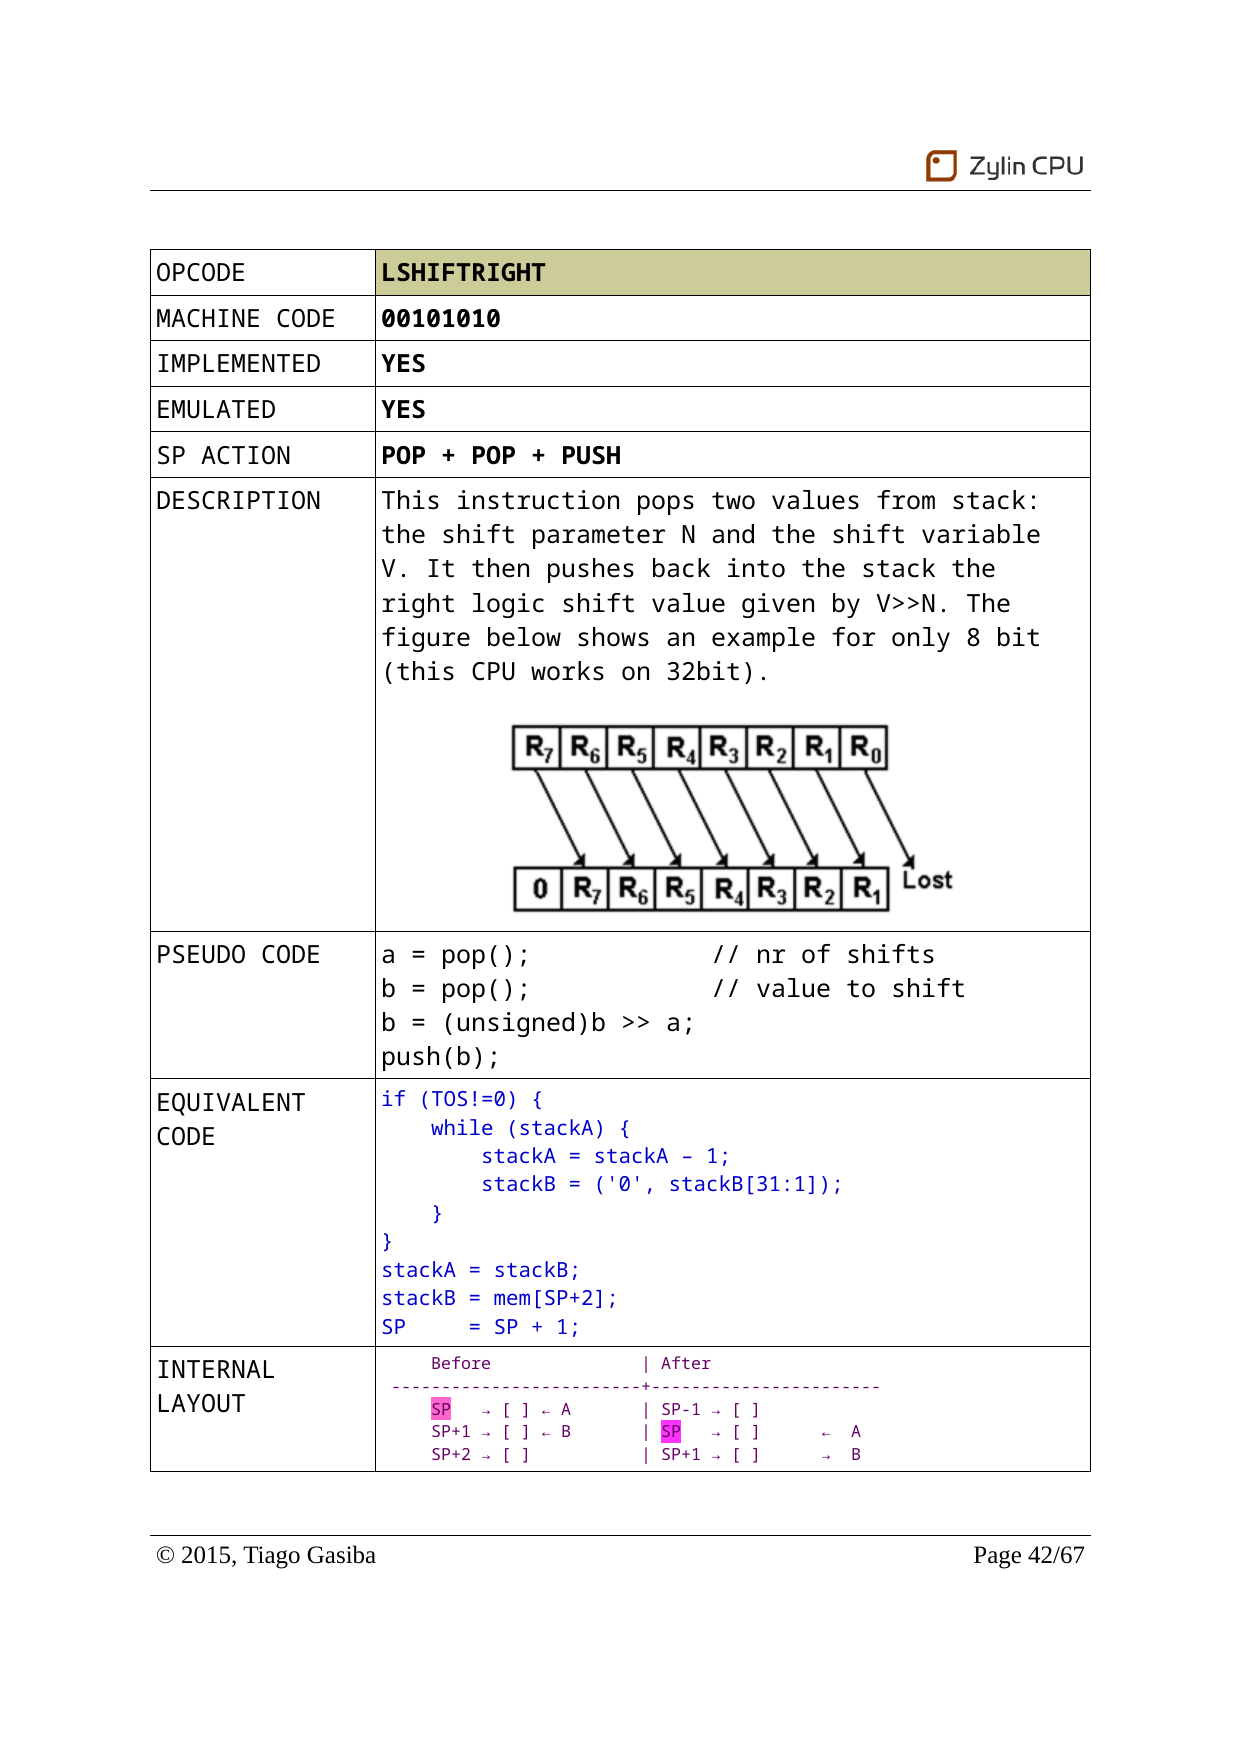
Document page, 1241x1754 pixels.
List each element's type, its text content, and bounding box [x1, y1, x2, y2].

table_cell EMULATED [151, 387, 375, 431]
table_header OPCODE [151, 250, 375, 295]
table_cell This instruction pops two values from stack: the shift parameter N and the shift variable V. It then pushes back into the stack the right logic shift value given by V>>N. The figure below shows an example for only 8 bit (this CPU works on 32bit). [376, 478, 1090, 931]
table_cell if (TOS!=0) { while (stackA) { stackA = stackA – 1; stackB = ('0', stackB[31:1]); } } stackA = stackB; stackB = mem[SP+2]; SP = SP + 1; [376, 1079, 1090, 1346]
table_cell 00101010 [376, 296, 1090, 340]
table_cell YES [376, 341, 1090, 386]
table_cell IMPLEMENTED [151, 341, 375, 386]
table_cell MACHINE CODE [151, 296, 375, 340]
table_cell SP ACTION [151, 432, 375, 477]
table_cell DESCRIPTION [151, 478, 375, 931]
table_cell Before | After -------------------------+----------------------- SP → [ ] ← A | SP-1 → [ ] SP+1 → [ ] ← B | SP → [ ] ← A SP+2 → [ ] | SP+1 → [ ] → B [376, 1347, 1090, 1471]
picture [505, 721, 961, 925]
table_header LSHIFTRIGHT [376, 250, 1090, 295]
table_cell EQUIVALENT CODE [151, 1079, 375, 1346]
table_cell PSEUDO CODE [151, 932, 375, 1078]
table_cell INTERNAL LAYOUT [151, 1347, 375, 1471]
table_cell a = pop(); // nr of shifts b = pop(); // value to shift b = (unsigned)b >> a; push(b); [376, 932, 1090, 1078]
table_cell POP + POP + PUSH [376, 432, 1090, 477]
picture [922, 148, 1151, 185]
table_cell YES [376, 387, 1090, 431]
